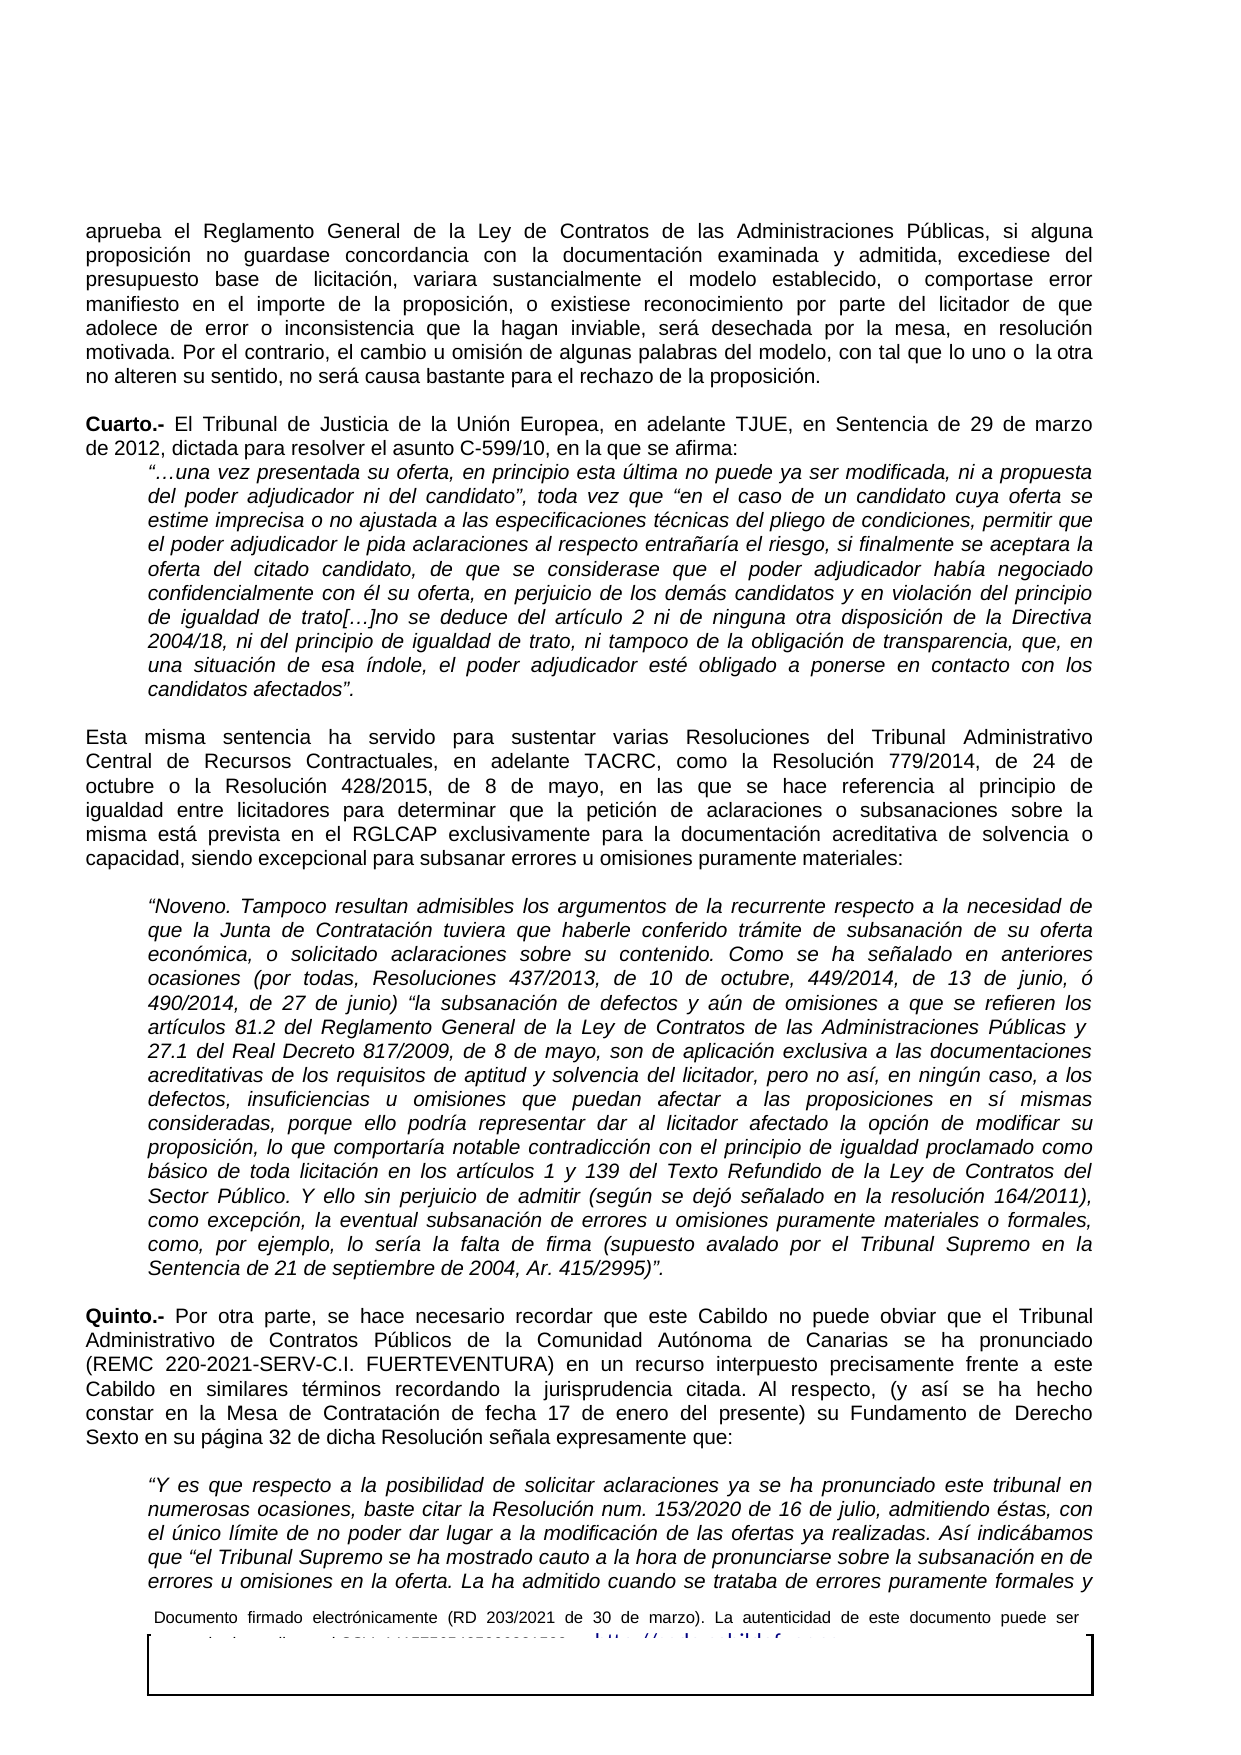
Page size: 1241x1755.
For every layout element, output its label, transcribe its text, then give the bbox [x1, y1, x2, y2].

text “…una vez presentada su oferta, en principio esta última no puede ya ser modificada, ni a propuesta del poder adjudicador ni del candidato”, toda vez que “en el caso de un candidato cuya oferta se estime imprecisa o no ajustada a las especificaciones técnicas del pliego de condiciones, permitir que el poder adjudicador le pida aclaraciones al respecto entrañaría el riesgo, si finalmente se aceptara la oferta del citado candidato, de que se considerase que el poder adjudicador había negociado confidencialmente con él su oferta, en perjuicio de los demás candidatos y en violación del principio de igualdad de trato[…]no se deduce del artículo 2 ni de ninguna otra disposición de la Directiva 2004/18, ni del principio de igualdad de trato, ni tampoco de la obligación de transparencia, que, en una situación de esa índole, el poder adjudicador esté obligado a ponerse en contacto con los candidatos afectados”. [148, 460, 1093, 701]
text aprueba el Reglamento General de la Ley de Contratos de las Administraciones Públicas, si alguna proposición no guardase concordancia con la documentación examinada y admitida, excediese del presupuesto base de licitación, variara sustancialmente el modelo establecido, o comportase error manifiesto en el importe de la proposición, o existiese reconocimiento por parte del licitador de que adolece de error o inconsistencia que la hagan inviable, será desechada por la mesa, en resolución motivada. Por el contrario, el cambio u omisión de algunas palabras del modelo, con tal que lo uno o la otra no alteren su sentido, no será causa bastante para el rechazo de la proposición. [85, 219, 1093, 388]
text Cuarto.- El Tribunal de Justicia de la Unión Europea, en adelante TJUE, en Sentencia de 29 de marzo de 2012, dictada para resolver el asunto C-599/10, en la que se afirma: [85, 412, 1093, 460]
text Esta misma sentencia ha servido para sustentar varias Resoluciones del Tribunal Administrativo Central de Recursos Contractuales, en adelante TACRC, como la Resolución 779/2014, de 24 de octubre o la Resolución 428/2015, de 8 de mayo, en las que se hace referencia al principio de igualdad entre licitadores para determinar que la petición de aclaraciones o subsanaciones sobre la misma está prevista en el RGLCAP exclusivamente para la documentación acreditativa de solvencia o capacidad, siendo excepcional para subsanar errores u omisiones puramente materiales: [85, 725, 1093, 870]
text “Noveno. Tampoco resultan admisibles los argumentos de la recurrente respecto a la necesidad de que la Junta de Contratación tuviera que haberle conferido trámite de subsanación de su oferta económica, o solicitado aclaraciones sobre su contenido. Como se ha señalado en anteriores ocasiones (por todas, Resoluciones 437/2013, de 10 de octubre, 449/2014, de 13 de junio, ó 490/2014, de 27 de junio) “la subsanación de defectos y aún de omisiones a que se refieren los artículos 81.2 del Reglamento General de la Ley de Contratos de las Administraciones Públicas y [148, 894, 1093, 1038]
text 27.1 del Real Decreto 817/2009, de 8 de mayo, son de aplicación exclusiva a las documentaciones acreditativas de los requisitos de aptitud y solvencia del licitador, pero no así, en ningún caso, a los defectos, insuficiencias u omisiones que puedan afectar a las proposiciones en sí mismas consideradas, porque ello podría representar dar al licitador afectado la opción de modificar su proposición, lo que comportaría notable contradicción con el principio de igualdad proclamado como básico de toda licitación en los artículos 1 y 139 del Texto Refundido de la Ley de Contratos del Sector Público. Y ello sin perjuicio de admitir (según se dejó señalado en la resolución 164/2011), como excepción, la eventual subsanación de errores u omisiones puramente materiales o formales, como, por ejemplo, lo sería la falta de firma (supuesto avalado por el Tribunal Supremo en la Sentencia de 21 de septiembre de 2004, Ar. 415/2995)”. [148, 1038, 1093, 1280]
text Quinto.- Por otra parte, se hace necesario recordar que este Cabildo no puede obviar que el Tribunal Administrativo de Contratos Públicos de la Comunidad Autónoma de Canarias se ha pronunciado (REMC 220-2021-SERV-C.I. FUERTEVENTURA) en un recurso interpuesto precisamente frente a este Cabildo en similares términos recordando la jurisprudencia citada. Al respecto, (y así se ha hecho constar en la Mesa de Contratación de fecha 17 de enero del presente) su Fundamento de Derecho Sexto en su página 32 de dicha Resolución señala expresamente que: [85, 1304, 1093, 1449]
text “Y es que respecto a la posibilidad de solicitar aclaraciones ya se ha pronunciado este tribunal en numerosas ocasiones, baste citar la Resolución num. 153/2020 de 16 de julio, admitiendo éstas, con el único límite de no poder dar lugar a la modificación de las ofertas ya realizadas. Así indicábamos que “el Tribunal Supremo se ha mostrado cauto a la hora de pronunciarse sobre la subsanación en de errores u omisiones en la oferta. La ha admitido cuando se trataba de errores puramente formales y [148, 1472, 1093, 1593]
